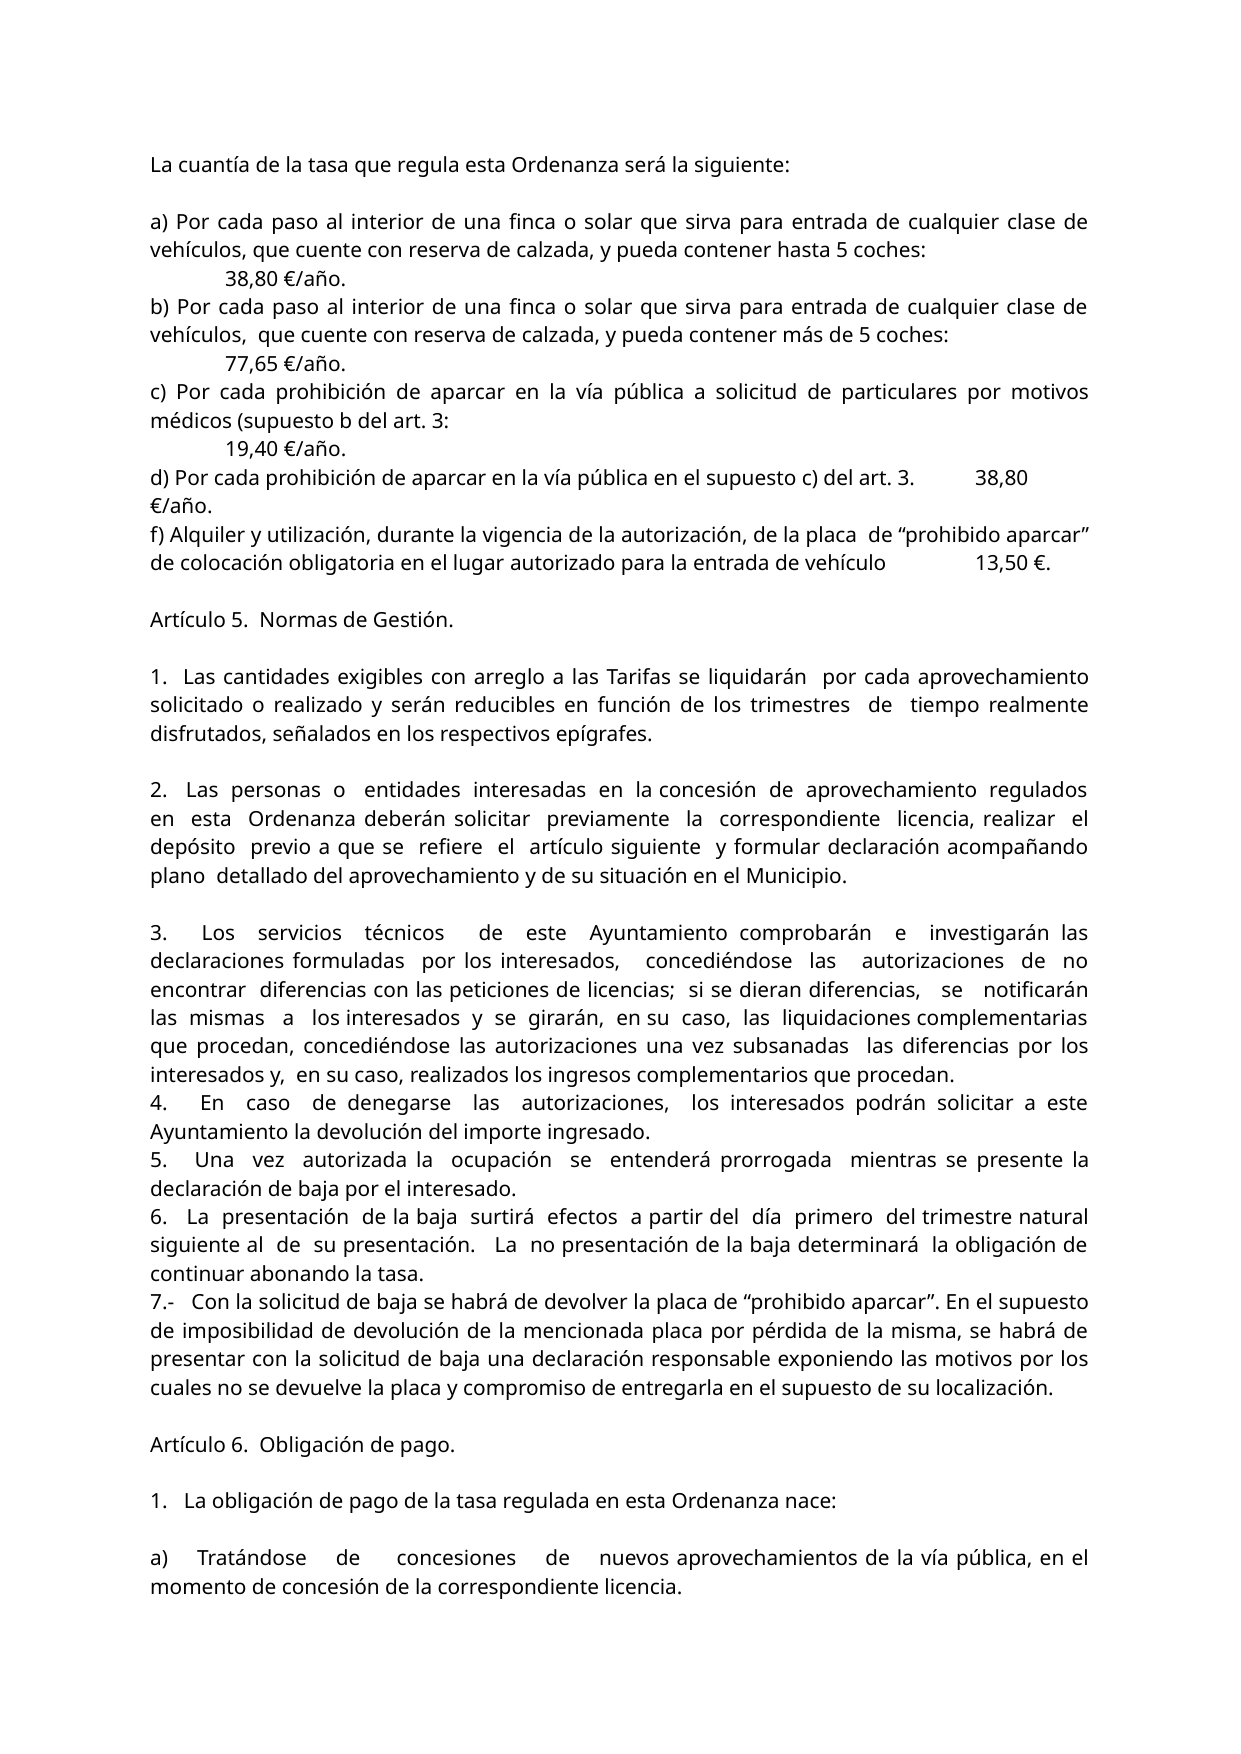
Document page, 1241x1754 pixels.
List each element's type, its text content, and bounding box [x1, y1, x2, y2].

text f) Alquiler y utilización, durante la vigencia de la autorización, de la placa de “prohibido aparcar” de colocación obligatoria en el lugar autorizado para la entrada de vehículo 13,50 €. [150, 520, 1090, 577]
text 5. Una vez autorizada la ocupación se entenderá prorrogada mientras se presente la declaración de baja por el interesado. [150, 1145, 1090, 1202]
text 7.- Con la solicitud de baja se habrá de devolver la placa de “prohibido aparcar”. En el supuesto de imposibilidad de devolución de la mencionada placa por pérdida de la misma, se habrá de presentar con la solicitud de baja una declaración responsable exponiendo las motivos por los cuales no se devuelve la placa y compromiso de entregarla en el supuesto de su localización. [150, 1287, 1090, 1401]
text La cuantía de la tasa que regula esta Ordenanza será la siguiente: [150, 150, 1090, 178]
text 3. Los servicios técnicos de este Ayuntamiento comprobarán e investigarán las declaraciones formuladas por los interesados, concediéndose las autorizaciones de no encontrar diferencias con las peticiones de licencias; si se dieran diferencias, se notificarán las mismas a los interesados y se girarán, en su caso, las liquidaciones complementarias que procedan, concediéndose las autorizaciones una vez subsanadas las diferencias por los interesados y, en su caso, realizados los ingresos complementarios que procedan. [150, 918, 1090, 1088]
text 4. En caso de denegarse las autorizaciones, los interesados podrán solicitar a este Ayuntamiento la devolución del importe ingresado. [150, 1088, 1090, 1145]
text 1. La obligación de pago de la tasa regulada en esta Ordenanza nace: [150, 1487, 1090, 1515]
text Artículo 5. Normas de Gestión. [150, 605, 1090, 633]
text 1. Las cantidades exigibles con arreglo a las Tarifas se liquidarán por cada aprovechamiento solicitado o realizado y serán reducibles en función de los trimestres de tiempo realmente disfrutados, señalados en los respectivos epígrafes. [150, 662, 1090, 747]
text Artículo 6. Obligación de pago. [150, 1430, 1090, 1458]
text 6. La presentación de la baja surtirá efectos a partir del día primero del trimestre natural siguiente al de su presentación. La no presentación de la baja determinará la obligación de continuar abonando la tasa. [150, 1202, 1090, 1287]
text b) Por cada paso al interior de una finca o solar que sirva para entrada de cualquier clase de vehículos, que cuente con reserva de calzada, y pueda contener más de 5 coches: 77,65 €/año. [150, 292, 1090, 377]
text d) Por cada prohibición de aparcar en la vía pública en el supuesto c) del art. 3. 38,80 €/año. [150, 463, 1090, 520]
text a) Por cada paso al interior de una finca o solar que sirva para entrada de cualquier clase de vehículos, que cuente con reserva de calzada, y pueda contener hasta 5 coches: 38,80 €/año. [150, 207, 1090, 292]
text c) Por cada prohibición de aparcar en la vía pública a solicitud de particulares por motivos médicos (supuesto b del art. 3: 19,40 €/año. [150, 377, 1090, 463]
text a) Tratándose de concesiones de nuevos aprovechamientos de la vía pública, en el momento de concesión de la correspondiente licencia. [150, 1543, 1090, 1600]
text 2. Las personas o entidades interesadas en la concesión de aprovechamiento regulados en esta Ordenanza deberán solicitar previamente la correspondiente licencia, realizar el depósito previo a que se refiere el artículo siguiente y formular declaración acompañando plano detallado del aprovechamiento y de su situación en el Municipio. [150, 776, 1090, 889]
